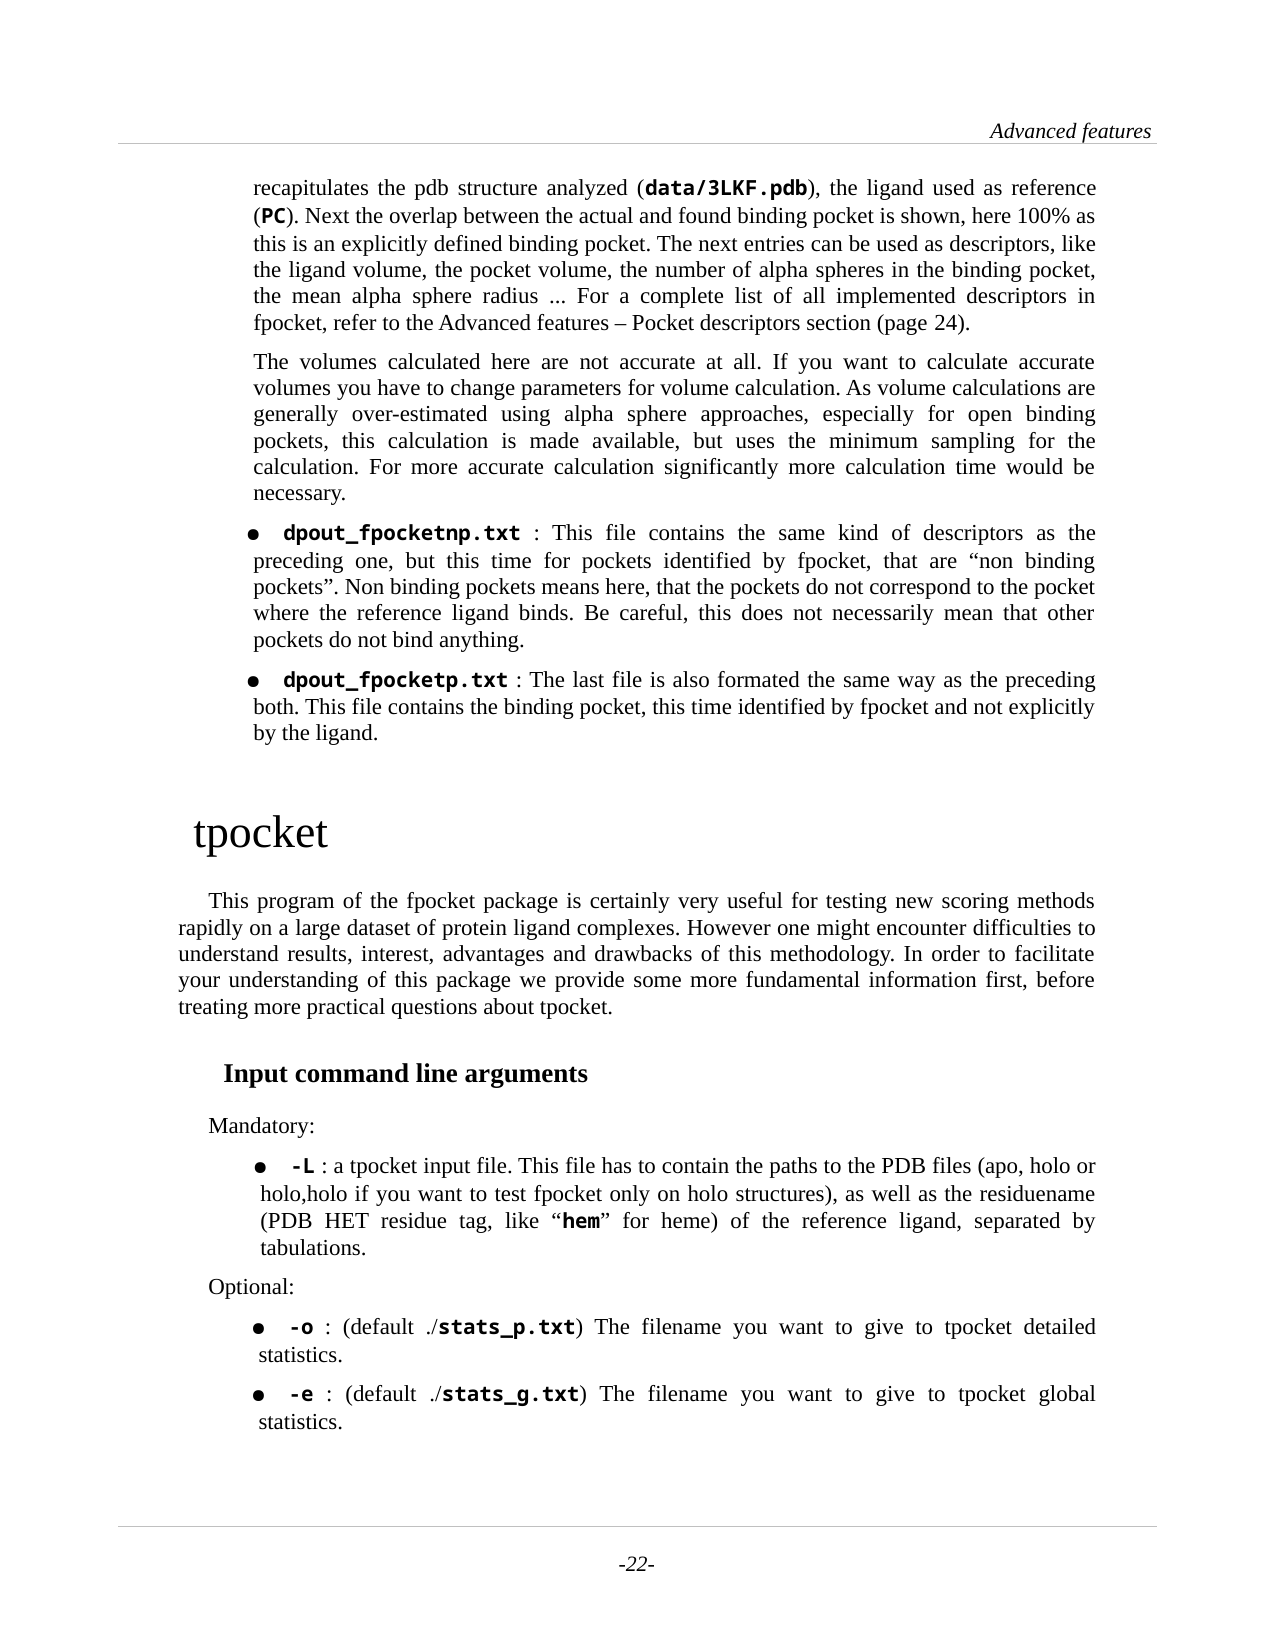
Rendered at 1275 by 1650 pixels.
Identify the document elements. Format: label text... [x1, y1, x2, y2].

list recapitulates the pdb structure analyzed (data/3LKF.pdb), the ligand used as reference (PC). Next the overlap between the actual and found binding pocket is shown, here 100% as this is an explicitly defined binding pocket. The next entries can be used as descriptors, like the ligand volume, the pocket volume, the number of alpha spheres in the binding pocket, the mean alpha sphere radius ... For a complete list of all implemented descriptors in fpocket, refer to the Advanced features – Pocket descriptors section (page 24). [216, 173, 1097, 335]
text Mandatory: [178, 1112, 1097, 1139]
list dpout_fpocketnp.txt : This file contains the same kind of descriptors as the preceding one, but this time for pockets identified by fpocket, that are “non binding pockets”. Non binding pockets means here, that the pockets do not correspond to the pocket where the reference ligand binds. Be careful, this does not necessarily mean that other pockets do not bind anything. [216, 518, 1097, 652]
subtitle tpocket [193, 805, 1157, 857]
subtitle Input command line arguments [223, 1057, 1157, 1088]
text Optional: [178, 1273, 1097, 1300]
list -L : a tpocket input file. This file has to contain the paths to the PDB files (apo, holo or holo,holo if you want to test fpocket only on holo structures), as well as the residuename (PDB HET residue tag, like “hem” for heme) of the reference ligand, separated by tabulations. [223, 1151, 1097, 1261]
text This program of the fpocket package is certainly very useful for testing new scoring methods rapidly on a large dataset of protein ligand complexes. However one might encounter difficulties to understand results, interest, advantages and drawbacks of this methodology. In order to facilitate your understanding of this package we provide some more fundamental information first, before treating more practical questions about tpocket. [178, 887, 1097, 1019]
list The volumes calculated here are not accurate at all. If you want to calculate accurate volumes you have to change parameters for volume calculation. As volume calculations are generally over-estimated using alpha sphere approaches, especially for open binding pockets, this calculation is made available, but uses the minimum sampling for the calculation. For more accurate calculation significantly more calculation time would be necessary. [216, 348, 1097, 506]
list -o : (default ./stats_p.txt) The filename you want to give to tpocket detailed statistics. [221, 1312, 1097, 1367]
list dpout_fpocketp.txt : The last file is also formated the same way as the preceding both. This file contains the binding pocket, this time identified by fpocket and not explicitly by the ligand. [216, 665, 1097, 746]
list -e : (default ./stats_g.txt) The filename you want to give to tpocket global statistics. [221, 1379, 1097, 1434]
